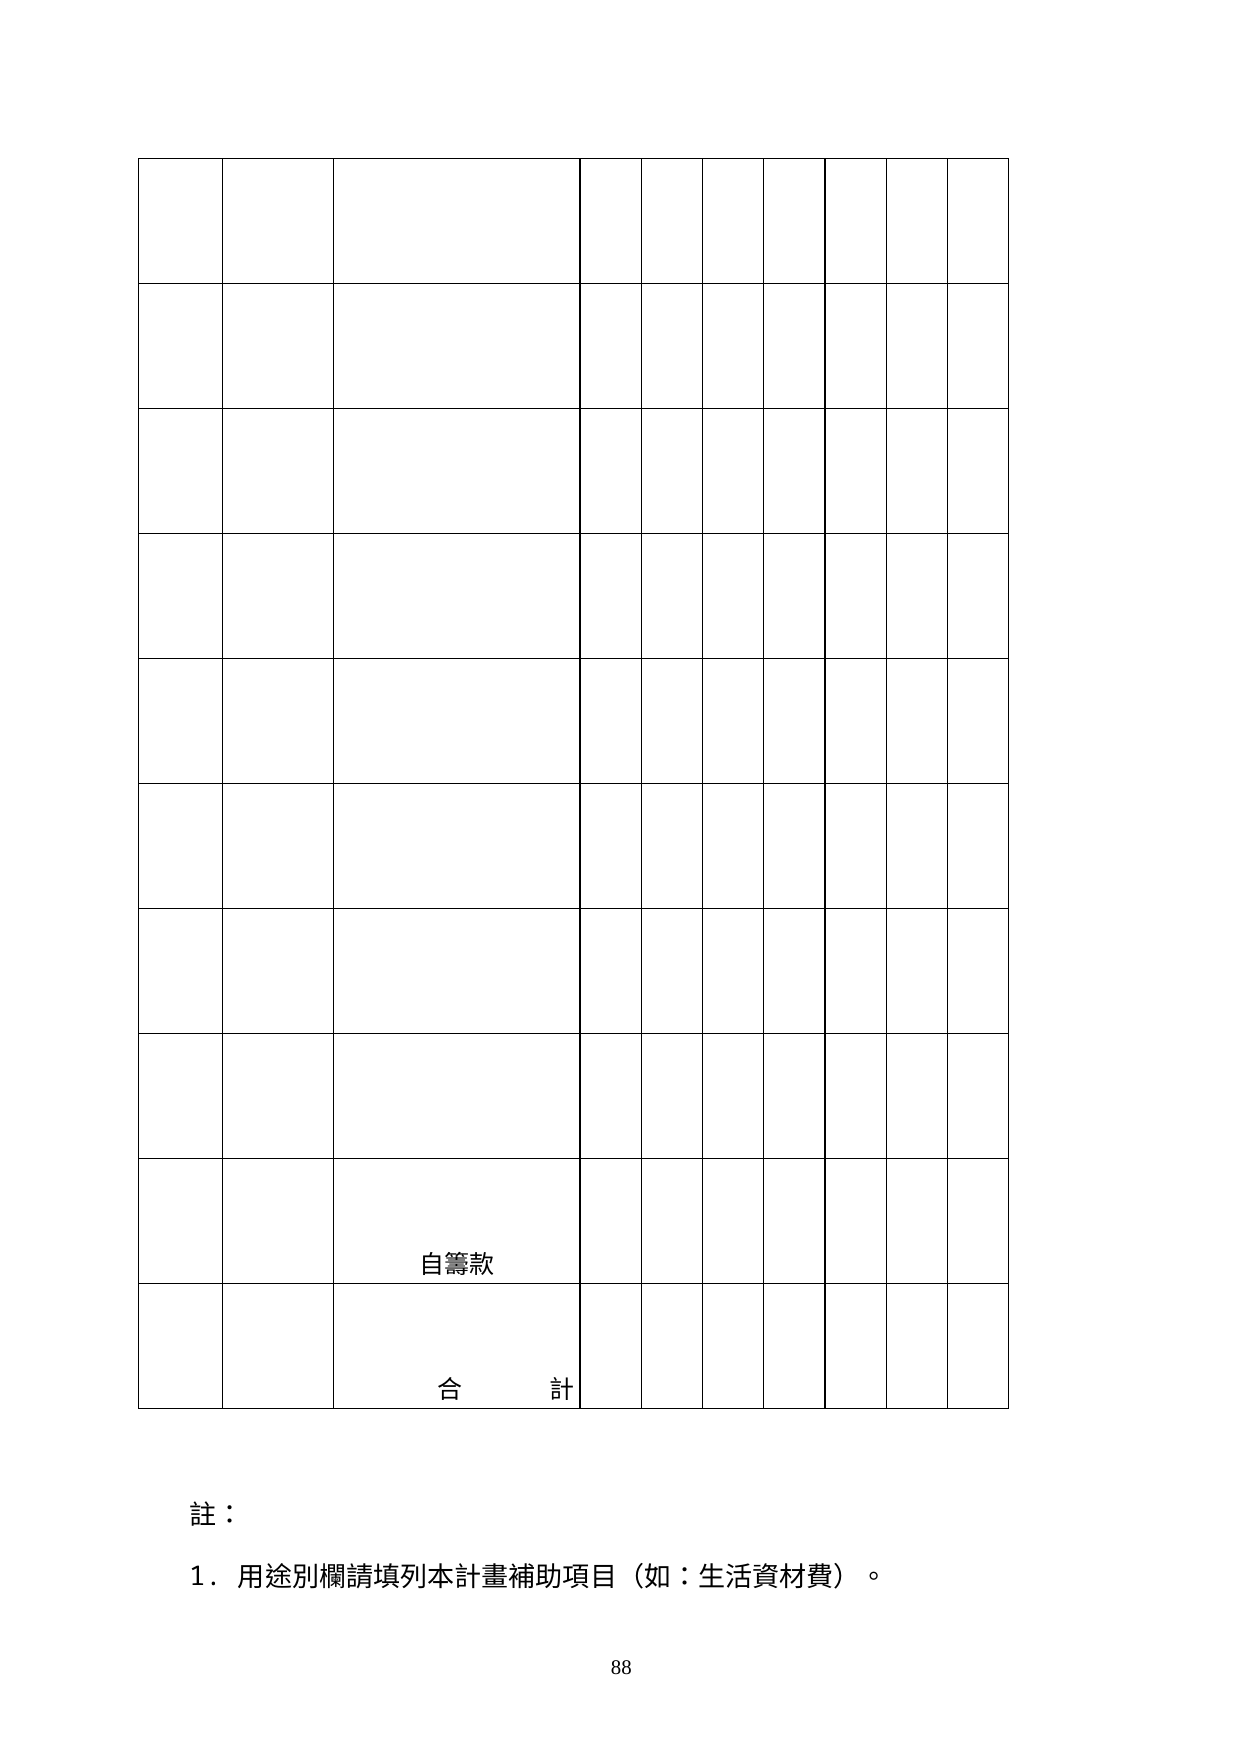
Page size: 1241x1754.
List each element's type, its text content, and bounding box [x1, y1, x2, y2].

table_cell [764, 1034, 824, 1158]
table_cell [703, 1034, 763, 1158]
table_cell [703, 909, 763, 1033]
table_cell [948, 534, 1008, 658]
table_cell [826, 909, 886, 1033]
table_cell [948, 409, 1008, 533]
table_cell [139, 659, 222, 783]
table_cell [223, 284, 333, 408]
table_cell [948, 1159, 1008, 1283]
table_cell [334, 284, 579, 408]
table_cell [826, 159, 886, 283]
table_cell [887, 784, 947, 908]
table_cell [223, 534, 333, 658]
table_cell [826, 284, 886, 408]
table_cell [334, 159, 579, 283]
table_cell [642, 909, 702, 1033]
table_cell [764, 659, 824, 783]
table_cell [223, 1034, 333, 1158]
table_cell [703, 659, 763, 783]
table_cell [764, 909, 824, 1033]
table_cell [826, 784, 886, 908]
table_cell [642, 1159, 702, 1283]
table_cell [139, 534, 222, 658]
table_cell [703, 784, 763, 908]
table_cell [642, 534, 702, 658]
table_cell [642, 409, 702, 533]
table_cell [764, 534, 824, 658]
table_cell [703, 409, 763, 533]
table_cell [764, 409, 824, 533]
table_cell [223, 159, 333, 283]
table_cell [887, 1284, 947, 1408]
text 1. 用途別欄請填列本計畫補助項目（如：生活資材費）。 [189, 1533, 1053, 1596]
table_cell [887, 909, 947, 1033]
table_cell [764, 784, 824, 908]
table_cell [887, 409, 947, 533]
table_cell [948, 1284, 1008, 1408]
table_cell [223, 784, 333, 908]
table_cell [581, 909, 641, 1033]
table_cell 合 計 [334, 1284, 579, 1408]
table_cell [948, 659, 1008, 783]
table_cell [334, 1034, 579, 1158]
table_cell [139, 784, 222, 908]
table_cell [826, 1159, 886, 1283]
table_cell [139, 1284, 222, 1408]
table_cell [887, 1159, 947, 1283]
table_cell [703, 159, 763, 283]
table_cell [139, 159, 222, 283]
table_cell [703, 1284, 763, 1408]
table_cell [948, 784, 1008, 908]
table_cell [948, 1034, 1008, 1158]
table_cell [642, 1034, 702, 1158]
table_cell [642, 284, 702, 408]
table_cell [581, 284, 641, 408]
table_cell [581, 1034, 641, 1158]
table_cell [826, 1284, 886, 1408]
table_cell [948, 159, 1008, 283]
table_cell [703, 284, 763, 408]
table_cell [139, 1159, 222, 1283]
table_cell [764, 1159, 824, 1283]
table_cell [887, 1034, 947, 1158]
table_cell [764, 284, 824, 408]
table_cell [764, 159, 824, 283]
table_cell [826, 659, 886, 783]
table_cell [703, 534, 763, 658]
table_cell [642, 1284, 702, 1408]
table_cell [642, 159, 702, 283]
text 註： [189, 1471, 1053, 1533]
table_cell [581, 1284, 641, 1408]
table_cell [223, 1159, 333, 1283]
table_cell [139, 409, 222, 533]
table_cell [826, 534, 886, 658]
table_cell [334, 534, 579, 658]
table_cell [581, 659, 641, 783]
table_cell [826, 1034, 886, 1158]
table_cell [887, 284, 947, 408]
table_cell [581, 784, 641, 908]
table_cell [223, 909, 333, 1033]
table_cell 自籌款 [334, 1159, 579, 1283]
table_cell [139, 284, 222, 408]
table_cell [334, 659, 579, 783]
table_cell [334, 784, 579, 908]
table_cell [703, 1159, 763, 1283]
table_cell [334, 909, 579, 1033]
table_cell [581, 1159, 641, 1283]
table_cell [887, 159, 947, 283]
table_cell [581, 409, 641, 533]
table_cell [887, 659, 947, 783]
table_cell [764, 1284, 824, 1408]
table_cell [223, 659, 333, 783]
table_cell [948, 284, 1008, 408]
table_cell [642, 659, 702, 783]
table_cell [581, 534, 641, 658]
table_cell [139, 1034, 222, 1158]
table_cell [948, 909, 1008, 1033]
table_cell [223, 409, 333, 533]
table_cell [826, 409, 886, 533]
table_cell [223, 1284, 333, 1408]
table_cell [581, 159, 641, 283]
table_cell [334, 409, 579, 533]
table_cell [139, 909, 222, 1033]
table_cell [642, 784, 702, 908]
table_cell [887, 534, 947, 658]
